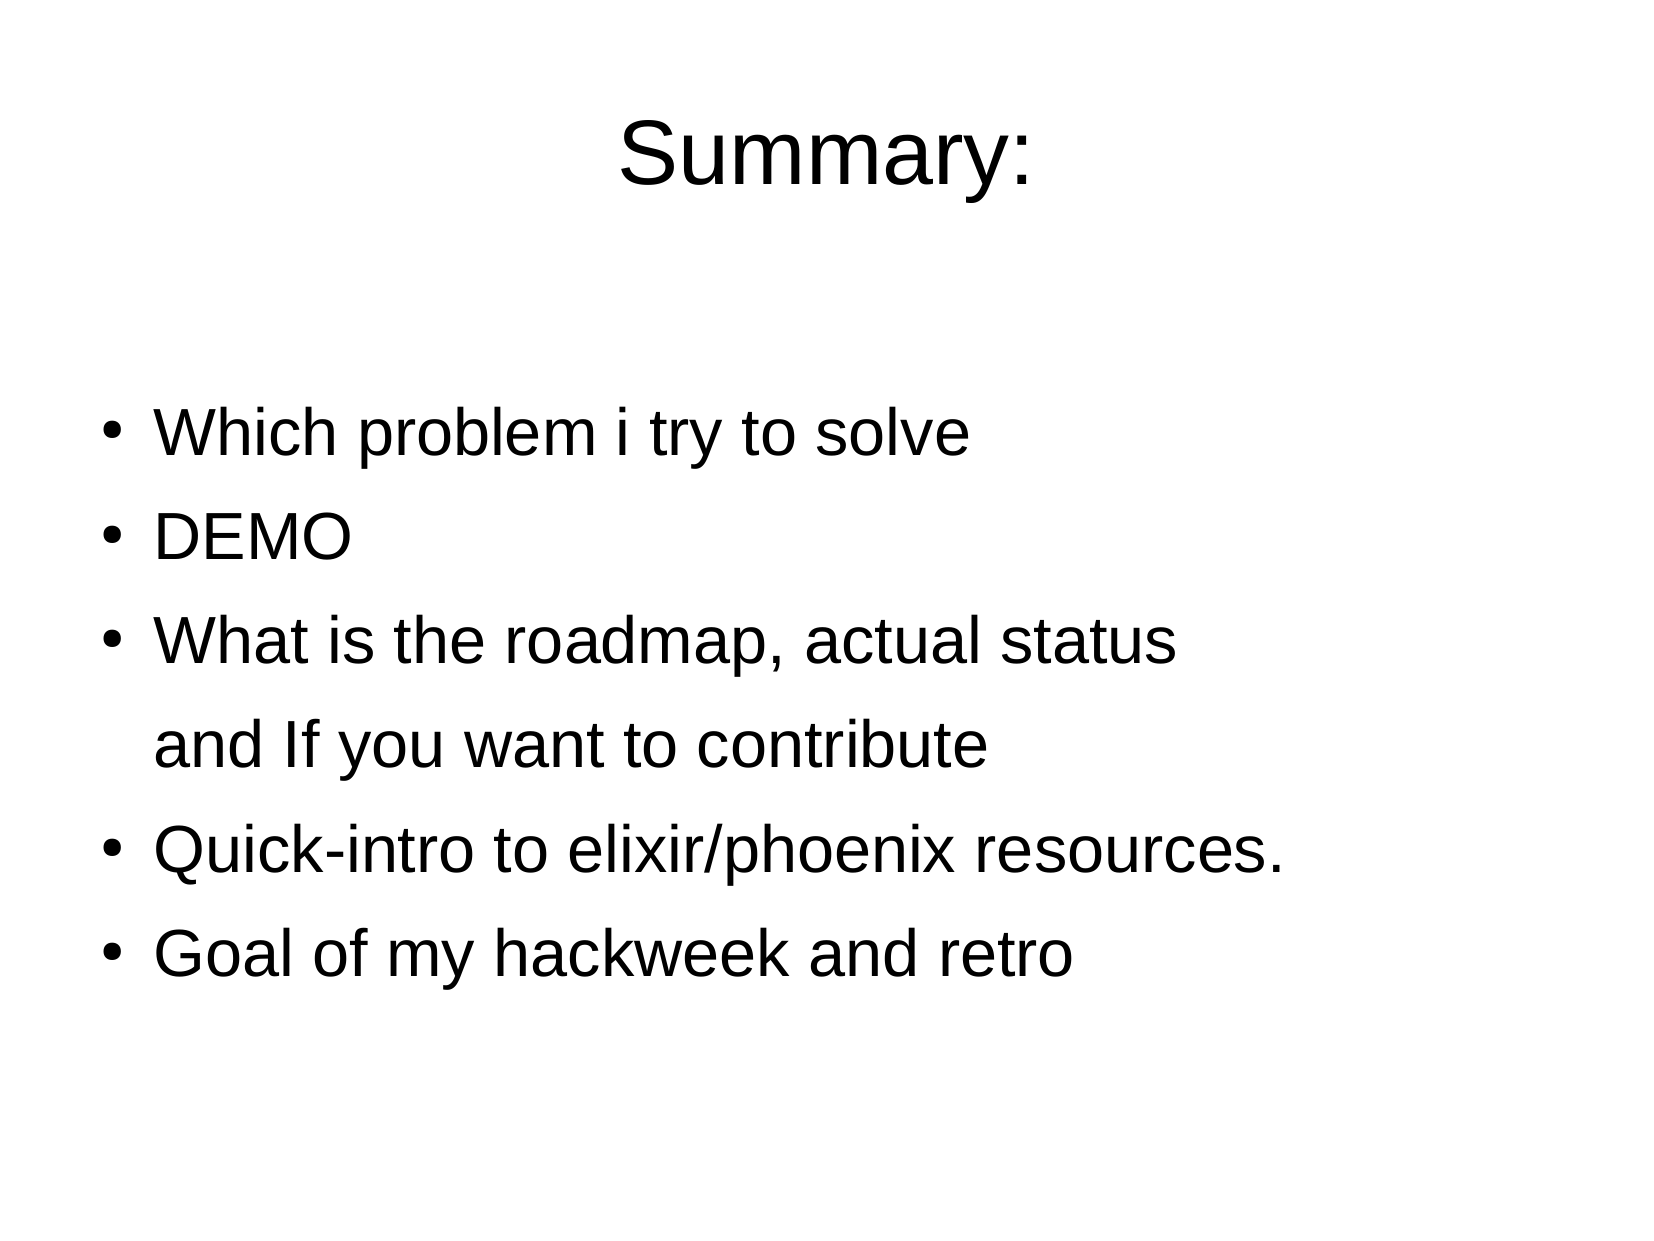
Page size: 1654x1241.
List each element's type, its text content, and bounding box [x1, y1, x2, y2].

title Summary: [82, 49, 1571, 257]
list Which problem i try to solve DEMO What is the roadmap, actual status and If you want to contribute Quick-intro to elixir/phoenix resources. Goal of my hackweek and retro [82, 290, 1571, 1010]
